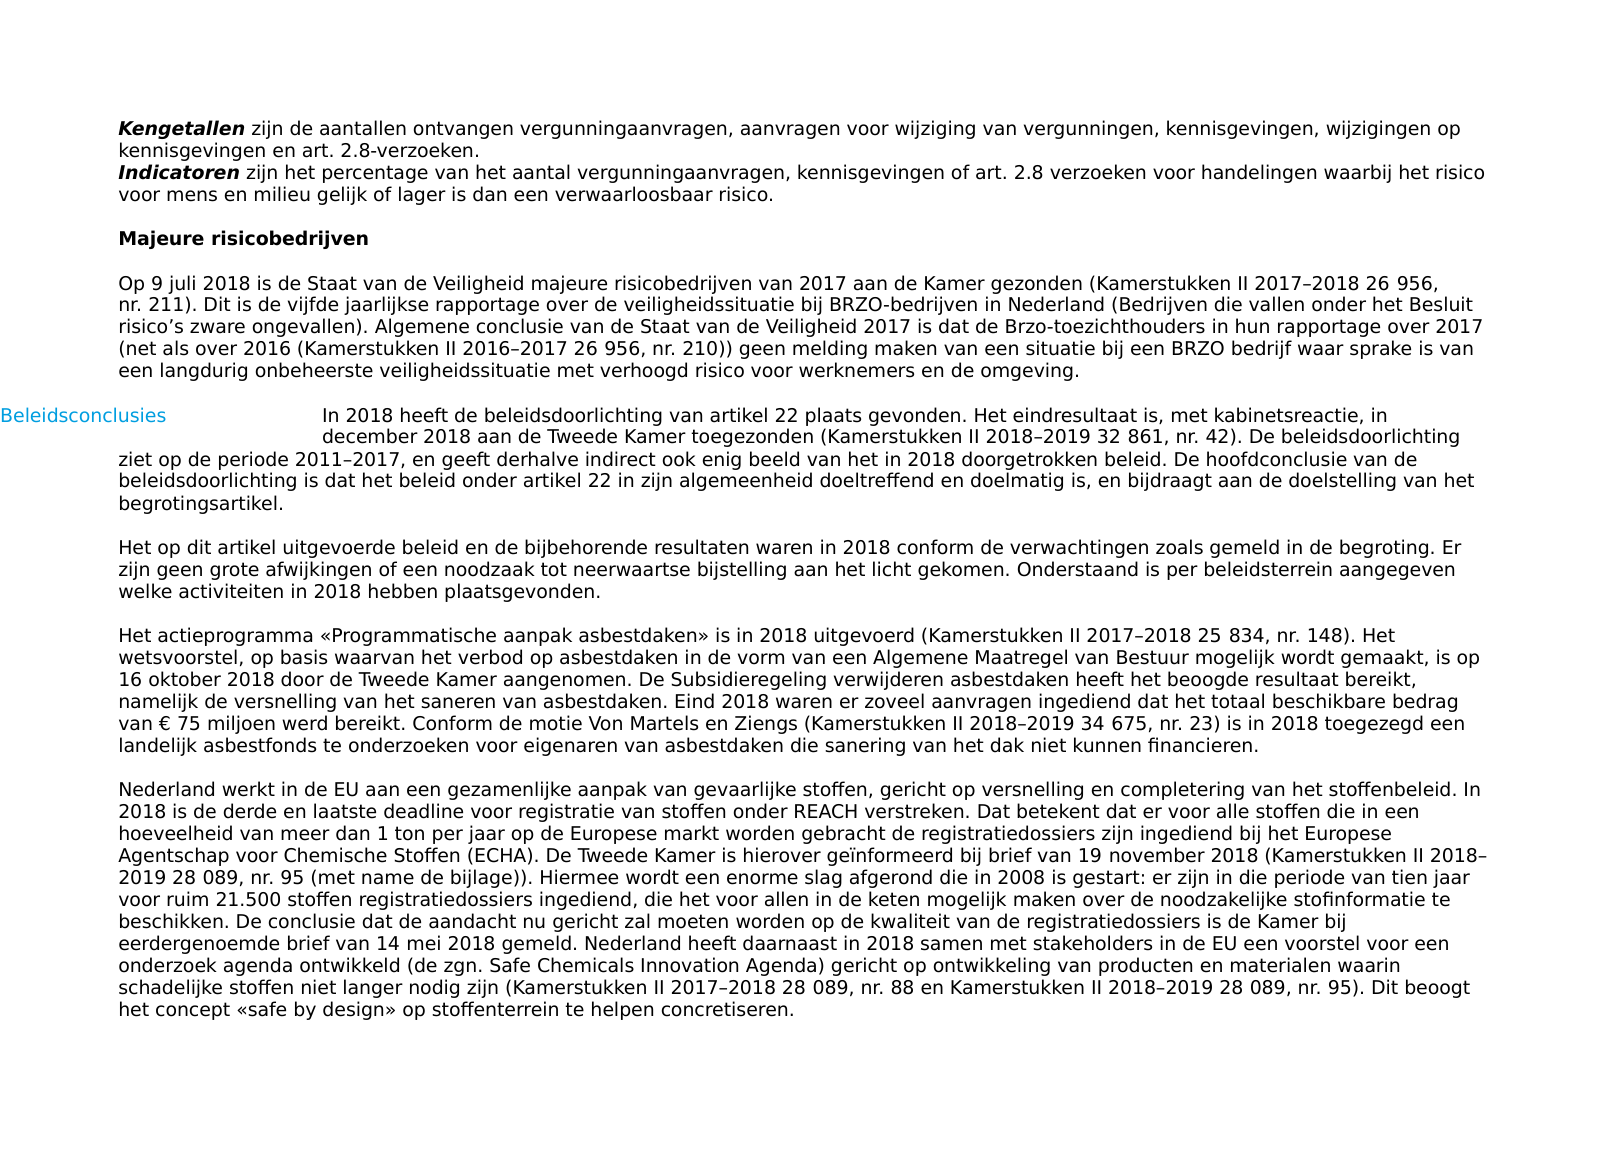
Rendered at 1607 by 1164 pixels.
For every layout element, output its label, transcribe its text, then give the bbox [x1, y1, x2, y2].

text Het actieprogramma «Programmatische aanpak asbestdaken» is in 2018 uitgevoerd (Kamerstukken II 2017–2018 25 834, nr. 148). Het wetsvoorstel, op basis waarvan het verbod op asbestdaken in de vorm van een Algemene Maatregel van Bestuur mogelijk wordt gemaakt, is op 16 oktober 2018 door de Tweede Kamer aangenomen. De Subsidieregeling verwijderen asbestdaken heeft het beoogde resultaat bereikt, namelijk de versnelling van het saneren van asbestdaken. Eind 2018 waren er zoveel aanvragen ingediend dat het totaal beschikbare bedrag van € 75 miljoen werd bereikt. Conform de motie Von Martels en Ziengs (Kamerstukken II 2018–2019 34 675, nr. 23) is in 2018 toegezegd een landelijk asbestfonds te onderzoeken voor eigenaren van asbestdaken die sanering van het dak niet kunnen financieren. [118, 625, 1488, 757]
text Kengetallen zijn de aantallen ontvangen vergunningaanvragen, aanvragen voor wijziging van vergunningen, kennisgevingen, wijzigingen op kennisgevingen en art. 2.8-verzoeken. [118, 118, 1488, 162]
text Beleidsconclusies [0, 404, 322, 426]
text Indicatoren zijn het percentage van het aantal vergunningaanvragen, kennisgevingen of art. 2.8 verzoeken voor handelingen waarbij het risico voor mens en milieu gelijk of lager is dan een verwaarloosbaar risico. [118, 162, 1488, 206]
subtitle Majeure risicobedrijven [118, 228, 1488, 250]
text Op 9 juli 2018 is de Staat van de Veiligheid majeure risicobedrijven van 2017 aan de Kamer gezonden (Kamerstukken II 2017–2018 26 956, nr. 211). Dit is de vijfde jaarlijkse rapportage over de veiligheidssituatie bij BRZO-bedrijven in Nederland (Bedrijven die vallen onder het Besluit risico’s zware ongevallen). Algemene conclusie van de Staat van de Veiligheid 2017 is dat de Brzo-toezichthouders in hun rapportage over 2017 (net als over 2016 (Kamerstukken II 2016–2017 26 956, nr. 210)) geen melding maken van een situatie bij een BRZO bedrijf waar sprake is van een langdurig onbeheerste veiligheidssituatie met verhoogd risico voor werknemers en de omgeving. [118, 272, 1488, 382]
text In 2018 heeft de beleidsdoorlichting van artikel 22 plaats gevonden. Het eindresultaat is, met kabinetsreactie, in december 2018 aan de Tweede Kamer toegezonden (Kamerstukken II 2018–2019 32 861, nr. 42). De beleidsdoorlichting ziet op de periode 2011–2017, en geeft derhalve indirect ook enig beeld van het in 2018 doorgetrokken beleid. De hoofdconclusie van de beleidsdoorlichting is dat het beleid onder artikel 22 in zijn algemeenheid doeltreffend en doelmatig is, en bijdraagt aan de doelstelling van het begrotingsartikel. [0, 404, 1488, 514]
text Het op dit artikel uitgevoerde beleid en de bijbehorende resultaten waren in 2018 conform de verwachtingen zoals gemeld in de begroting. Er zijn geen grote afwijkingen of een noodzaak tot neerwaartse bijstelling aan het licht gekomen. Onderstaand is per beleidsterrein aangegeven welke activiteiten in 2018 hebben plaatsgevonden. [118, 537, 1488, 602]
text Nederland werkt in de EU aan een gezamenlijke aanpak van gevaarlijke stoffen, gericht op versnelling en completering van het stoffenbeleid. In 2018 is de derde en laatste deadline voor registratie van stoffen onder REACH verstreken. Dat betekent dat er voor alle stoffen die in een hoeveelheid van meer dan 1 ton per jaar op de Europese markt worden gebracht de registratiedossiers zijn ingediend bij het Europese Agentschap voor Chemische Stoffen (ECHA). De Tweede Kamer is hierover geïnformeerd bij brief van 19 november 2018 (Kamerstukken II 2018–2019 28 089, nr. 95 (met name de bijlage)). Hiermee wordt een enorme slag afgerond die in 2008 is gestart: er zijn in die periode van tien jaar voor ruim 21.500 stoffen registratiedossiers ingediend, die het voor allen in de keten mogelijk maken over de noodzakelijke stofinformatie te beschikken. De conclusie dat de aandacht nu gericht zal moeten worden op de kwaliteit van de registratiedossiers is de Kamer bij eerdergenoemde brief van 14 mei 2018 gemeld. Nederland heeft daarnaast in 2018 samen met stakeholders in de EU een voorstel voor een onderzoek agenda ontwikkeld (de zgn. Safe Chemicals Innovation Agenda) gericht op ontwikkeling van producten en materialen waarin schadelijke stoffen niet langer nodig zijn (Kamerstukken II 2017–2018 28 089, nr. 88 en Kamerstukken II 2018–2019 28 089, nr. 95). Dit beoogt het concept «safe by design» op stoffenterrein te helpen concretiseren. [118, 779, 1488, 1021]
